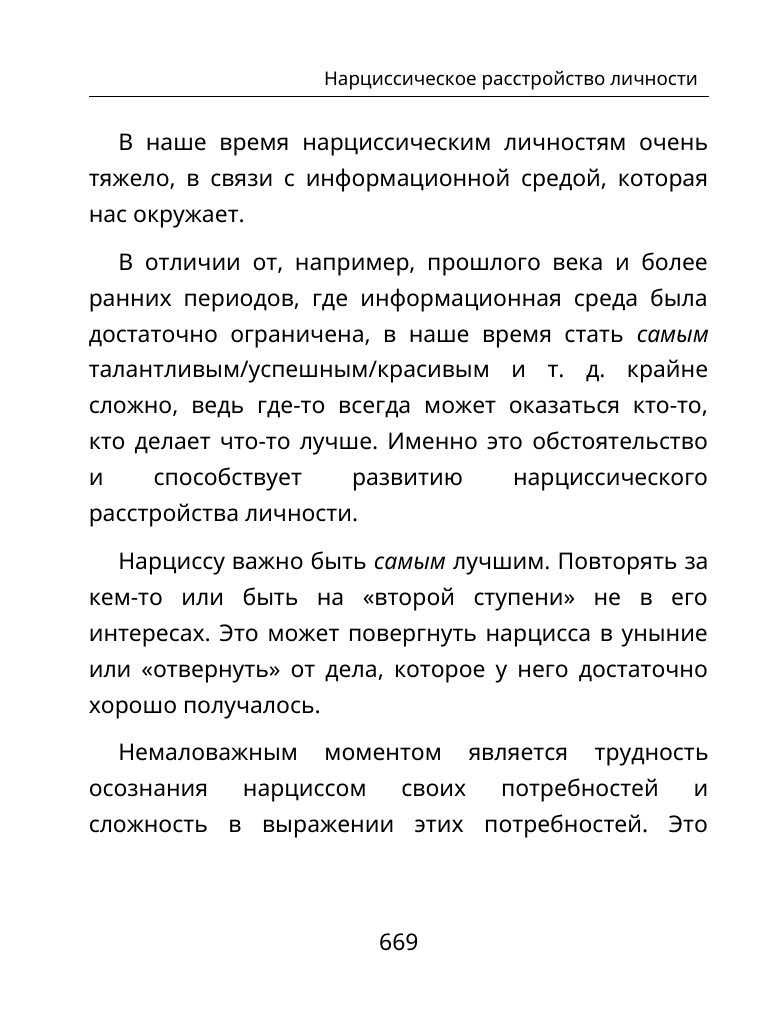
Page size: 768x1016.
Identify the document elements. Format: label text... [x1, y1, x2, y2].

text В отличии от, например, прошлого века и более ранних периодов, где информационная среда была достаточно ограничена, в наше время стать самым талантливым/успешным/красивым и т. д. крайне сложно, ведь где-то всегда может оказаться кто-то, кто делает что-то лучше. Именно это обстоятельство и способствует развитию нарциссического расстройства личности. [88, 246, 709, 528]
text Нарциссу важно быть самым лучшим. Повторять за кем-то или быть на «второй ступени» не в его интересах. Это может повергнуть нарцисса в уныние или «отвернуть» от дела, которое у него достаточно хорошо получалось. [88, 545, 709, 720]
text Немаловажным моментом является трудность осознания нарциссом своих потребностей и сложность в выражении этих потребностей. Это [88, 736, 709, 839]
text В наше время нарциссическим личностям очень тяжело, в связи с информационной средой, которая нас окружает. [88, 126, 709, 229]
